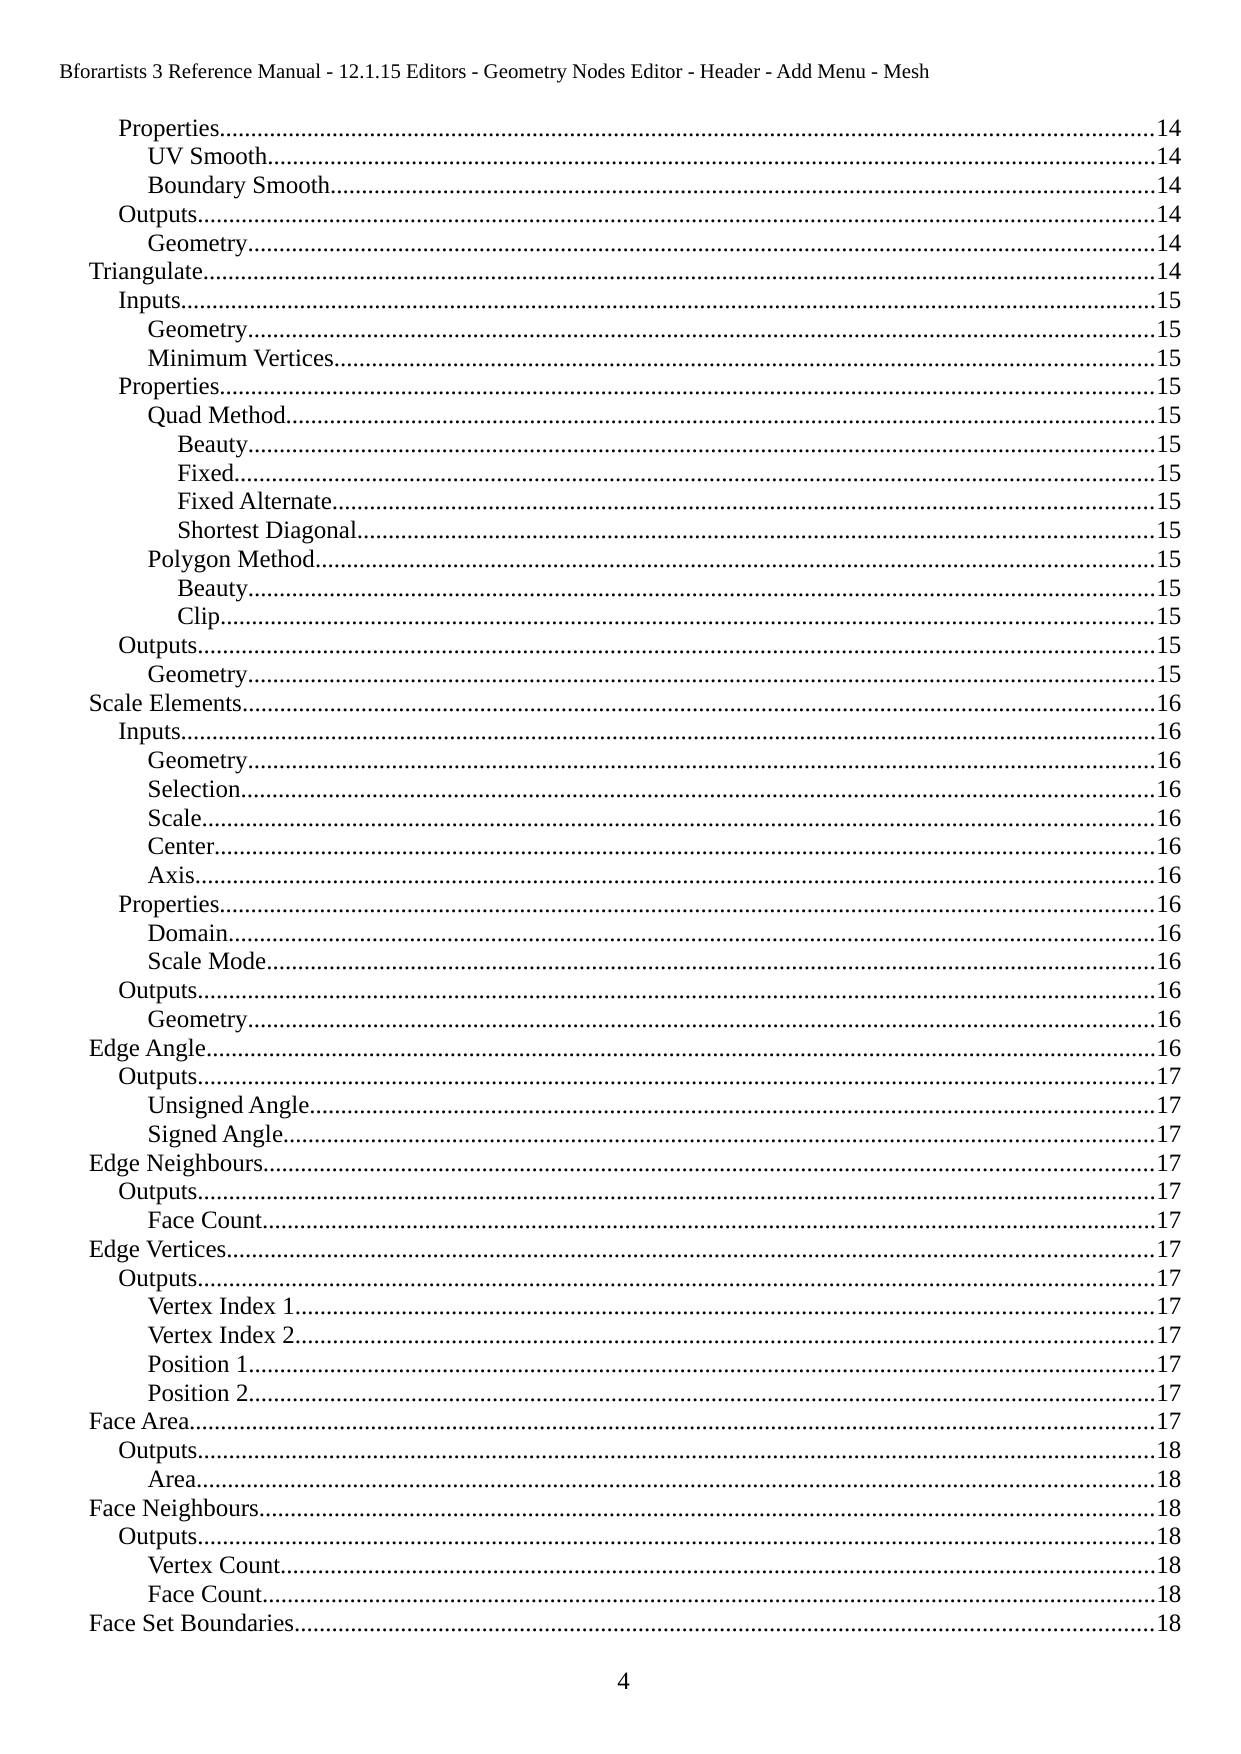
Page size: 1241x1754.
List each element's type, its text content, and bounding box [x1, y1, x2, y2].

text Inputs 15 [118, 285, 1181, 314]
text Geometry 16 [147, 745, 1181, 774]
text Triangulate 14 [88, 256, 1181, 285]
text Clip 15 [177, 601, 1181, 630]
text Face Count 18 [147, 1579, 1181, 1608]
text UV Smooth 14 [147, 141, 1181, 170]
text Unsigned Angle 17 [147, 1090, 1181, 1119]
text Geometry 15 [147, 314, 1181, 343]
text Scale 16 [147, 803, 1181, 831]
text Polygon Method 15 [147, 544, 1181, 573]
text Quad Method 15 [147, 400, 1181, 429]
text Outputs 17 [118, 1263, 1181, 1291]
text Vertex Index 1 17 [147, 1291, 1181, 1320]
text Signed Angle 17 [147, 1119, 1181, 1148]
text Edge Vertices 17 [88, 1234, 1181, 1263]
text Shortest Diagonal 15 [177, 515, 1181, 544]
text Outputs 15 [118, 630, 1181, 659]
text Edge Angle 16 [88, 1033, 1181, 1061]
text Outputs 16 [118, 975, 1181, 1004]
text Properties 16 [118, 889, 1181, 918]
text Inputs 16 [118, 716, 1181, 745]
text Minimum Vertices 15 [147, 343, 1181, 371]
text Face Set Boundaries 18 [88, 1608, 1181, 1636]
text Face Count 17 [147, 1205, 1181, 1234]
text Outputs 17 [118, 1061, 1181, 1090]
text Scale Mode 16 [147, 946, 1181, 975]
text Outputs 18 [118, 1435, 1181, 1464]
text Face Area 17 [88, 1406, 1181, 1435]
text Outputs 14 [118, 199, 1181, 228]
text Properties 15 [118, 371, 1181, 400]
text Area 18 [147, 1464, 1181, 1493]
text Properties 14 [118, 113, 1181, 141]
text Face Neighbours 18 [88, 1493, 1181, 1521]
text Beauty 15 [177, 429, 1181, 458]
text Boundary Smooth 14 [147, 170, 1181, 199]
text Geometry 15 [147, 659, 1181, 688]
text Vertex Index 2 17 [147, 1320, 1181, 1349]
text Axis 16 [147, 860, 1181, 889]
text Domain 16 [147, 918, 1181, 946]
text Geometry 16 [147, 1004, 1181, 1033]
text Outputs 17 [118, 1176, 1181, 1205]
text Center 16 [147, 831, 1181, 860]
text Edge Neighbours 17 [88, 1148, 1181, 1176]
text Geometry 14 [147, 228, 1181, 256]
text Selection 16 [147, 774, 1181, 803]
text Scale Elements 16 [88, 688, 1181, 716]
text Fixed Alternate 15 [177, 486, 1181, 515]
text Position 1 17 [147, 1349, 1181, 1378]
text Vertex Count 18 [147, 1550, 1181, 1579]
text Beauty 15 [177, 573, 1181, 601]
text Outputs 18 [118, 1521, 1181, 1550]
text Position 2 17 [147, 1378, 1181, 1406]
text Fixed 15 [177, 458, 1181, 486]
